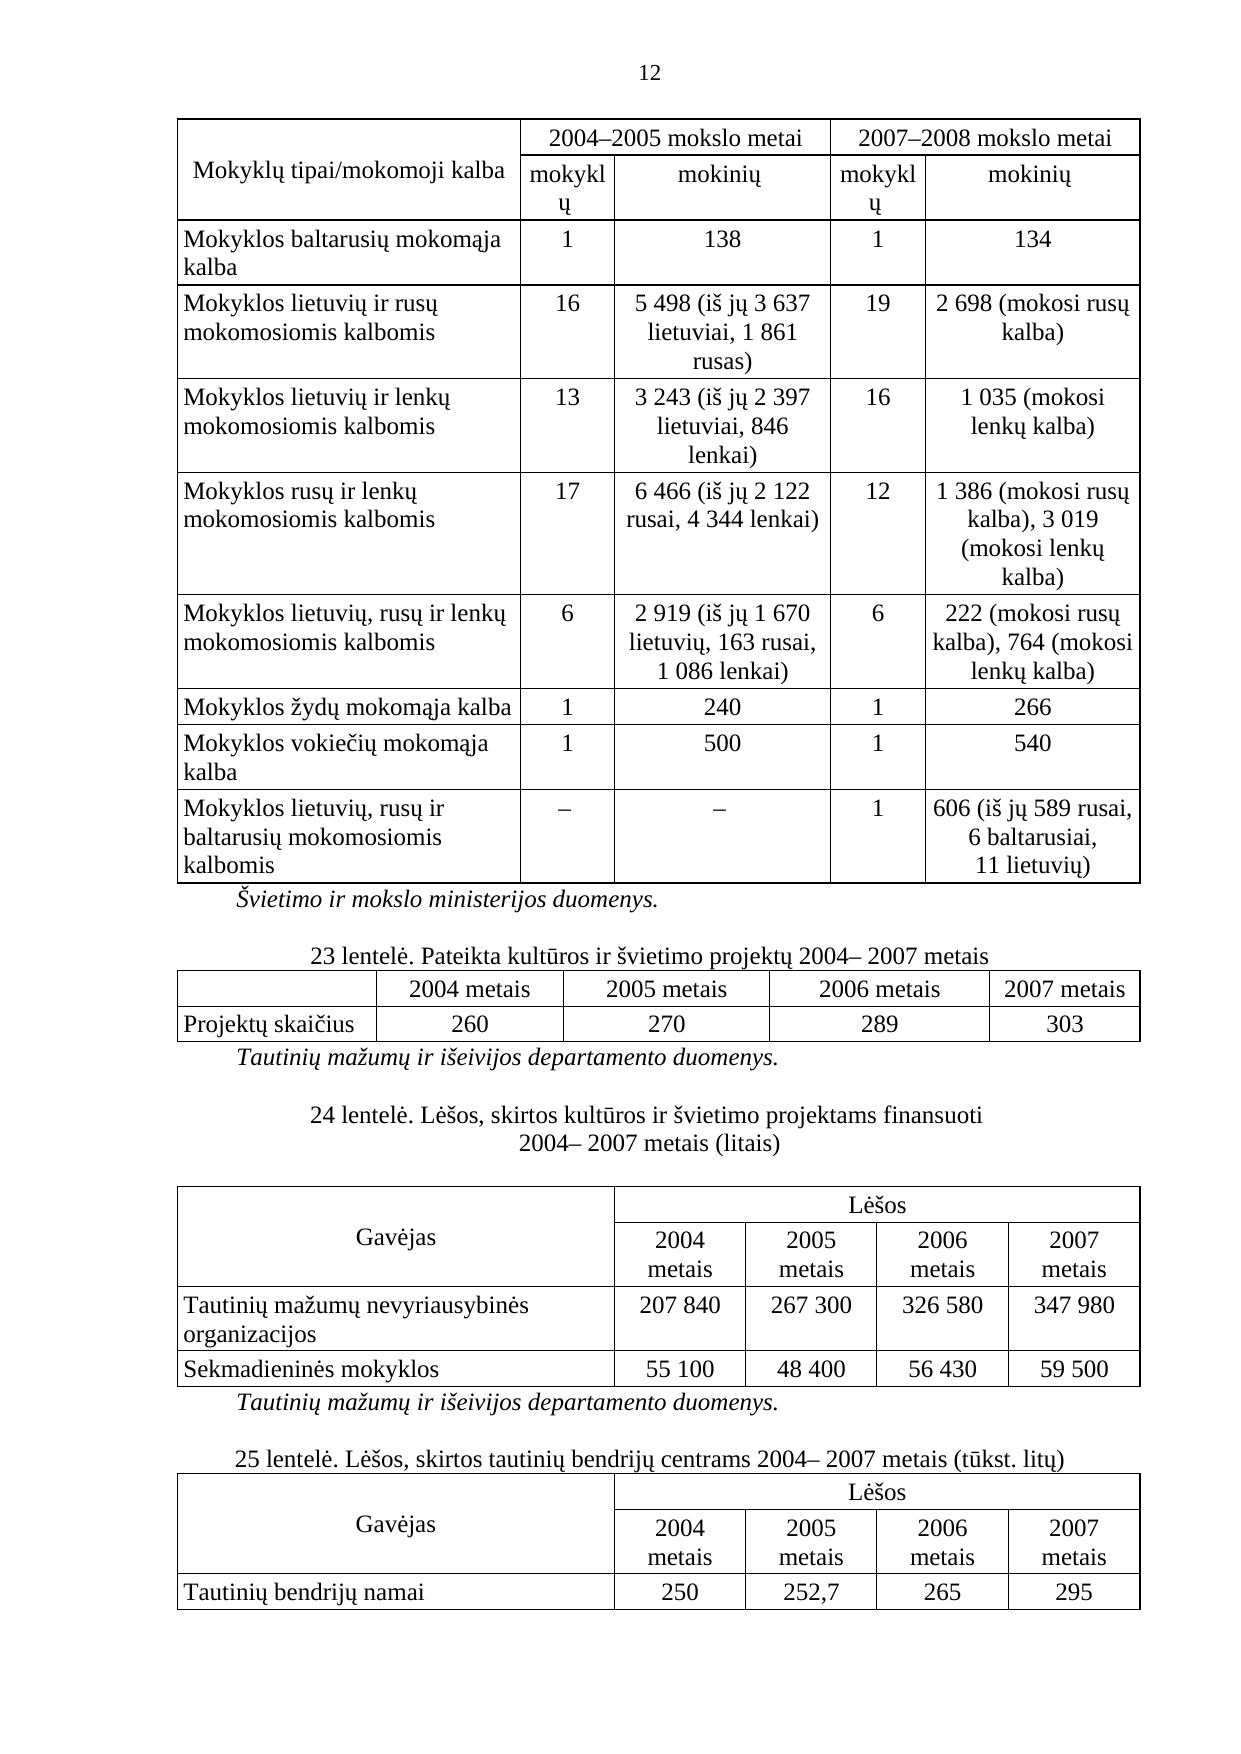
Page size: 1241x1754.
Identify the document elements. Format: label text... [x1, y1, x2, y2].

table_cell 1 [521, 725, 614, 788]
table_cell mokinių [926, 156, 1139, 219]
table_cell 19 [831, 286, 925, 378]
table_cell 266 [926, 689, 1139, 723]
table_cell 267 300 [746, 1287, 876, 1350]
table_cell 16 [831, 379, 925, 471]
table_cell 270 [564, 1007, 769, 1041]
table_cell 295 [1009, 1574, 1139, 1609]
table_header 2004–2005 mokslo metai [521, 120, 830, 154]
table_cell 500 [615, 725, 830, 788]
table_cell 56 430 [877, 1351, 1008, 1386]
table_cell – [521, 790, 614, 882]
table_cell 2006 metais [877, 1223, 1008, 1286]
table_cell 347 980 [1009, 1287, 1139, 1350]
table_cell Mokyklos lietuvių ir lenkų mokomosiomis kalbomis [178, 379, 520, 471]
table_header Gavėjas [178, 1474, 614, 1573]
table_cell 265 [877, 1574, 1008, 1609]
table_cell mokinių [615, 156, 830, 219]
table_cell Mokyklos lietuvių, rusų ir baltarusių mokomosiomis kalbomis [178, 790, 520, 882]
table_cell 1 035 (mokosi lenkų kalba) [926, 379, 1139, 471]
table_header Gavėjas [178, 1187, 614, 1286]
table_cell 1 [831, 790, 925, 882]
table_cell 3 243 (iš jų 2 397 lietuviai, 846 lenkai) [615, 379, 830, 471]
text 23 lentelė. Pateikta kultūros ir švietimo projektų 2004– 2007 metais [177, 941, 1122, 970]
table_cell Mokyklos rusų ir lenkų mokomosiomis kalbomis [178, 473, 520, 594]
table_cell Mokyklos lietuvių ir rusų mokomosiomis kalbomis [178, 286, 520, 378]
text 25 lentelė. Lėšos, skirtos tautinių bendrijų centrams 2004– 2007 metais (tūkst. litų) [177, 1444, 1122, 1473]
text Švietimo ir mokslo ministerijos duomenys. [177, 884, 1122, 912]
table_cell 6 [831, 595, 925, 687]
table_header 2005 metais [564, 971, 769, 1006]
table_cell 540 [926, 725, 1139, 788]
table_cell 1 [521, 221, 614, 284]
table_cell 289 [770, 1007, 989, 1041]
table_header 2007 metais [990, 971, 1139, 1006]
table_cell Mokyklos lietuvių, rusų ir lenkų mokomosiomis kalbomis [178, 595, 520, 687]
table_header 2004 metais [377, 971, 563, 1006]
table_cell 2004 metais [615, 1223, 745, 1286]
table_cell 6 [521, 595, 614, 687]
text 24 lentelė. Lėšos, skirtos kultūros ir švietimo projektams finansuoti [177, 1100, 1122, 1128]
table_cell Tautinių bendrijų namai [178, 1574, 614, 1609]
table_cell 6 466 (iš jų 2 122 rusai, 4 344 lenkai) [615, 473, 830, 594]
table_cell 1 386 (mokosi rusų kalba), 3 019 (mokosi lenkų kalba) [926, 473, 1139, 594]
table_cell 222 (mokosi rusų kalba), 764 (mokosi lenkų kalba) [926, 595, 1139, 687]
table_cell Mokyklos baltarusių mokomąja kalba [178, 221, 520, 284]
table_header Lėšos [615, 1187, 1139, 1222]
table_cell 2007 metais [1009, 1223, 1139, 1286]
text 2004– 2007 metais (litais) [177, 1128, 1122, 1157]
table_cell 2005 metais [746, 1223, 876, 1286]
table_header [178, 971, 376, 1006]
table_header 2006 metais [770, 971, 989, 1006]
table_cell 1 [521, 689, 614, 723]
table_cell Sekmadieninės mokyklos [178, 1351, 614, 1386]
table_cell 240 [615, 689, 830, 723]
table_cell 13 [521, 379, 614, 471]
table_cell 1 [831, 221, 925, 284]
table_cell 5 498 (iš jų 3 637 lietuviai, 1 861 rusas) [615, 286, 830, 378]
table_cell 2006 metais [877, 1510, 1008, 1573]
table_cell 1 [831, 725, 925, 788]
table_cell 326 580 [877, 1287, 1008, 1350]
table_cell 2 919 (iš jų 1 670 lietuvių, 163 rusai, 1 086 lenkai) [615, 595, 830, 687]
table_header Lėšos [615, 1474, 1139, 1509]
table_cell 48 400 [746, 1351, 876, 1386]
table_header 2007–2008 mokslo metai [831, 120, 1139, 154]
table_cell 606 (iš jų 589 rusai, 6 baltarusiai, 11 lietuvių) [926, 790, 1139, 882]
table_cell 134 [926, 221, 1139, 284]
table_cell Projektų skaičius [178, 1007, 376, 1041]
table_cell 260 [377, 1007, 563, 1041]
table_cell 2005 metais [746, 1510, 876, 1573]
table_cell 2004 metais [615, 1510, 745, 1573]
table_cell 2007 metais [1009, 1510, 1139, 1573]
table_header Mokyklų tipai/mokomoji kalba [178, 120, 520, 219]
table_cell 303 [990, 1007, 1139, 1041]
table_cell Mokyklos žydų mokomąja kalba [178, 689, 520, 723]
text Tautinių mažumų ir išeivijos departamento duomenys. [177, 1042, 1122, 1071]
table_cell 138 [615, 221, 830, 284]
table_cell 12 [831, 473, 925, 594]
table_cell 250 [615, 1574, 745, 1609]
table_cell 55 100 [615, 1351, 745, 1386]
table_cell mokyklų [521, 156, 614, 219]
text Tautinių mažumų ir išeivijos departamento duomenys. [177, 1387, 1122, 1416]
table_cell mokyklų [831, 156, 925, 219]
table_cell 16 [521, 286, 614, 378]
table_cell 59 500 [1009, 1351, 1139, 1386]
table_cell Tautinių mažumų nevyriausybinės organizacijos [178, 1287, 614, 1350]
table_cell 207 840 [615, 1287, 745, 1350]
table_cell 1 [831, 689, 925, 723]
table_cell 2 698 (mokosi rusų kalba) [926, 286, 1139, 378]
table_cell Mokyklos vokiečių mokomąja kalba [178, 725, 520, 788]
table_cell – [615, 790, 830, 882]
table_cell 252,7 [746, 1574, 876, 1609]
table_cell 17 [521, 473, 614, 594]
